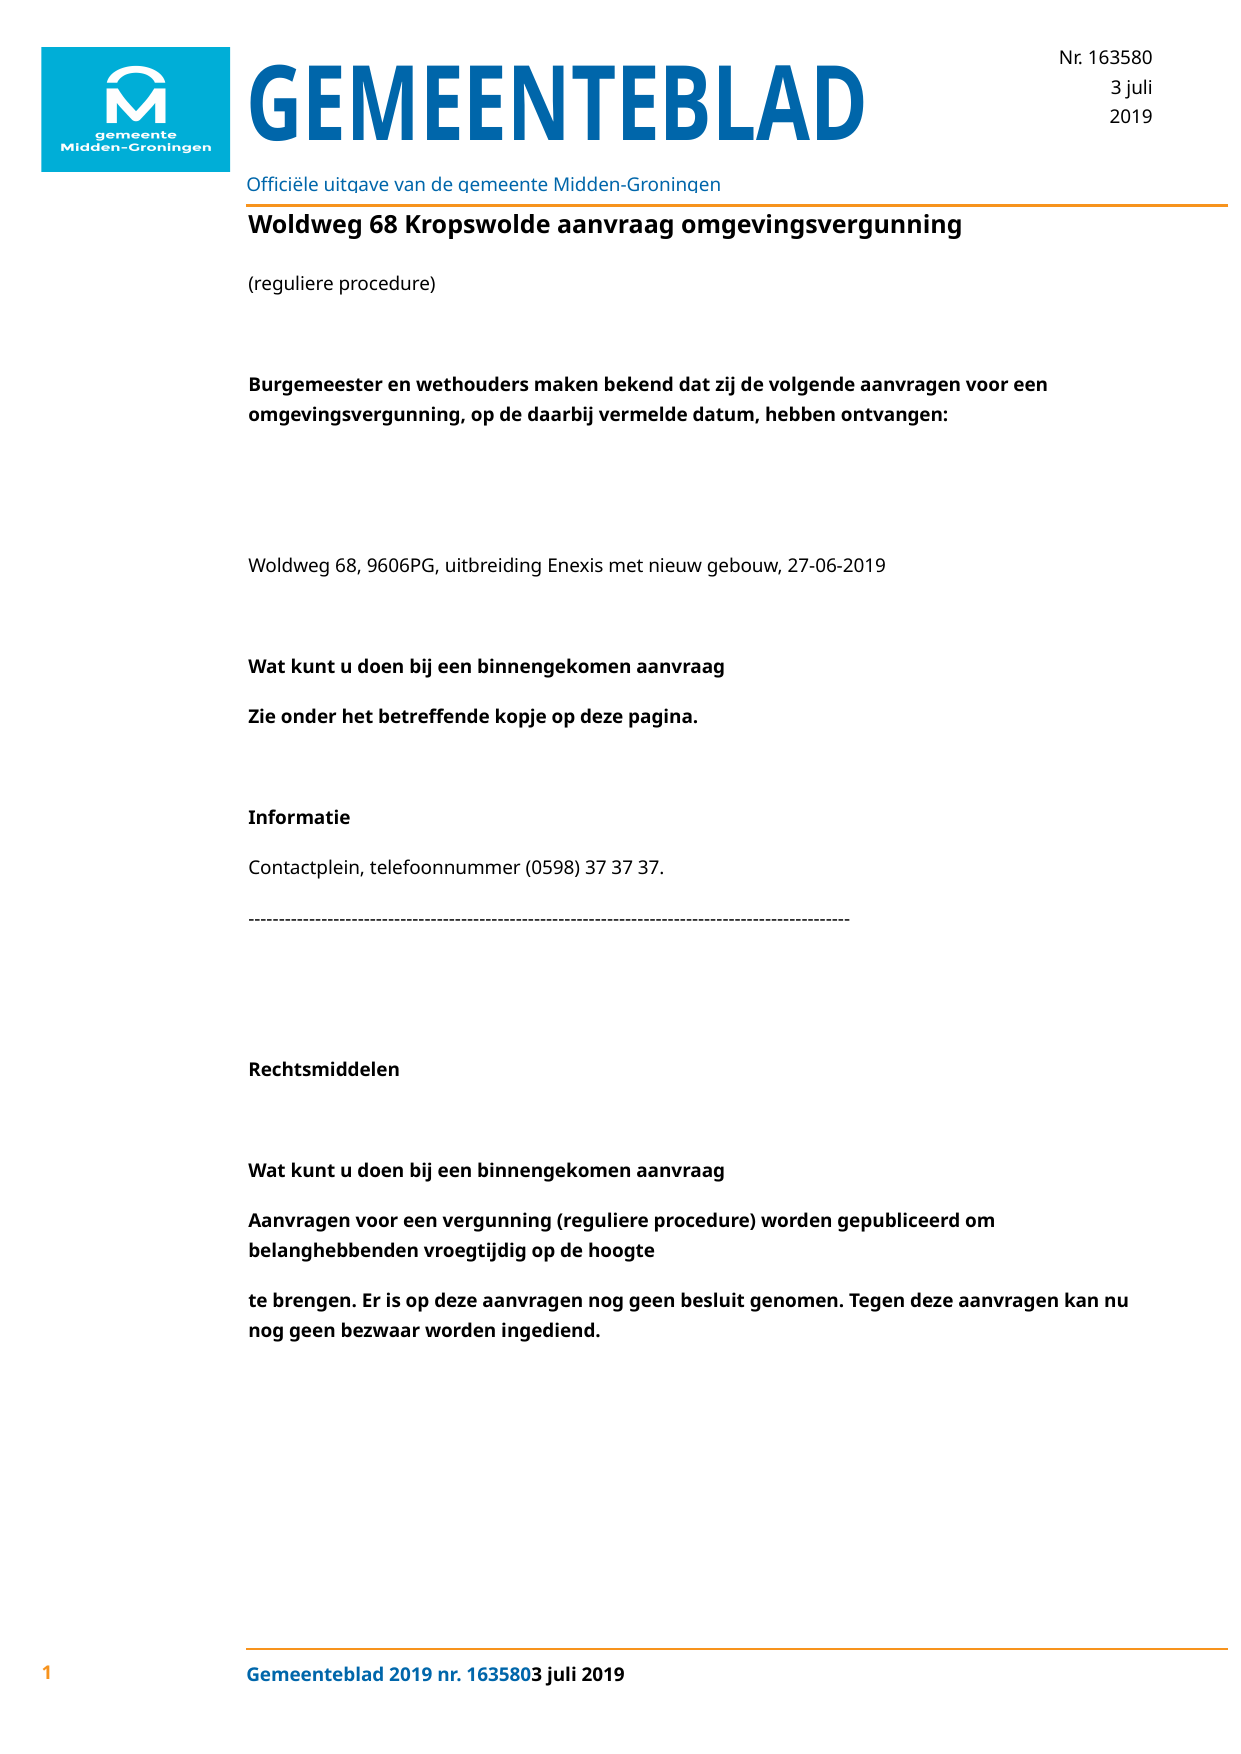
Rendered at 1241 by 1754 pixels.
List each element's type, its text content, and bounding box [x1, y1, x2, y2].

text Wat kunt u doen bij een binnengekomen aanvraag [248, 653, 1152, 678]
text Woldweg 68 Kropswolde aanvraag omgevingsvergunning [248, 207, 1152, 241]
text (reguliere procedure) [248, 270, 1152, 296]
text Contactplein, telefoonnummer (0598) 37 37 37. [248, 854, 1152, 880]
picture [184, 146, 190, 153]
text Aanvragen voor een vergunning (reguliere procedure) worden gepubliceerd om belanghebbenden vroegtijdig op de hoogte [248, 1207, 1152, 1263]
text Burgemeester en wethouders maken bekend dat zij de volgende aanvragen voor een omgevingsvergunning, op de daarbij vermelde datum, hebben ontvangen: [248, 371, 1152, 426]
text --------------------------------------------------------------------------------------------------- [248, 905, 1152, 931]
text Wat kunt u doen bij een binnengekomen aanvraag [248, 1157, 1152, 1183]
text Zie onder het betreffende kopje op deze pagina. [248, 703, 1152, 729]
text Informatie [248, 804, 1152, 830]
picture [108, 66, 164, 82]
text Woldweg 68, 9606PG, uitbreiding Enexis met nieuw gebouw, 27-06-2019 [248, 552, 1152, 578]
picture [107, 89, 165, 122]
text Rechtsmiddelen [248, 1056, 1152, 1082]
text te brengen. Er is op deze aanvragen nog geen besluit genomen. Tegen deze aanvragen kan nu nog geen bezwaar worden ingediend. [248, 1287, 1152, 1343]
